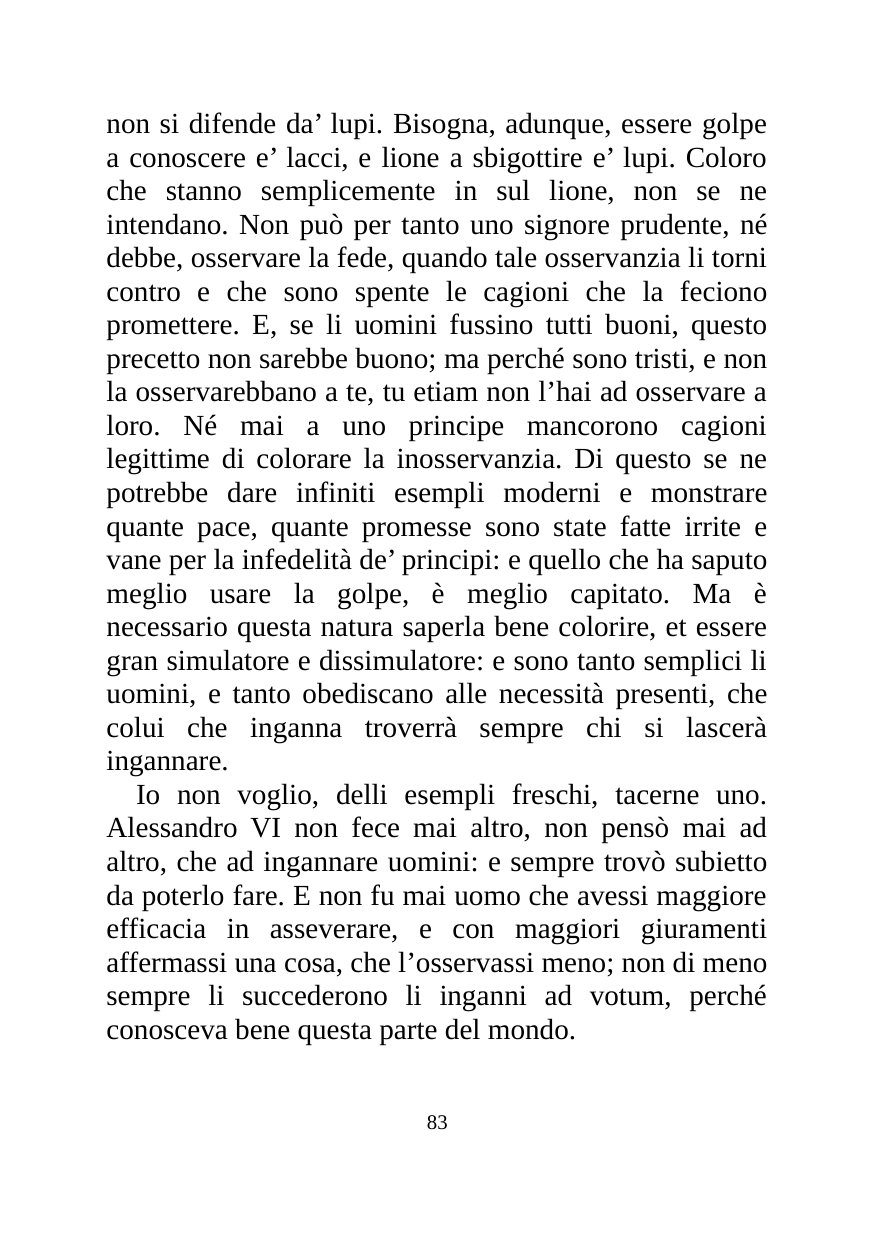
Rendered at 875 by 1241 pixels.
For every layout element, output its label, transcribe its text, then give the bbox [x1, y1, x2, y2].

text Io non voglio, delli esempli freschi, tacerne uno. Alessandro VI non fece mai altro, non pensò mai ad altro, che ad ingannare uomini: e sempre trovò subietto da poterlo fare. E non fu mai uomo che avessi maggiore efficacia in asseverare, e con maggiori giuramenti affermassi una cosa, che l’osservassi meno; non di meno sempre li succederono li inganni ad votum, perché conosceva bene questa parte del mondo. [106, 777, 768, 1045]
text non si difende da’ lupi. Bisogna, adunque, essere golpe a conoscere e’ lacci, e lione a sbigottire e’ lupi. Coloro che stanno semplicemente in sul lione, non se ne intendano. Non può per tanto uno signore prudente, né debbe, osservare la fede, quando tale osservanzia li torni contro e che sono spente le cagioni che la feciono promettere. E, se li uomini fussino tutti buoni, questo precetto non sarebbe buono; ma perché sono tristi, e non la osservarebbano a te, tu etiam non l’hai ad osservare a loro. Né mai a uno principe mancorono cagioni legittime di colorare la inosservanzia. Di questo se ne potrebbe dare infiniti esempli moderni e monstrare quante pace, quante promesse sono state fatte irrite e vane per la infedelità de’ principi: e quello che ha saputo meglio usare la golpe, è meglio capitato. Ma è necessario questa natura saperla bene colorire, et essere gran simulatore e dissimulatore: e sono tanto semplici li uomini, e tanto obediscano alle necessità presenti, che colui che inganna troverrà sempre chi si lascerà ingannare. [106, 106, 768, 777]
